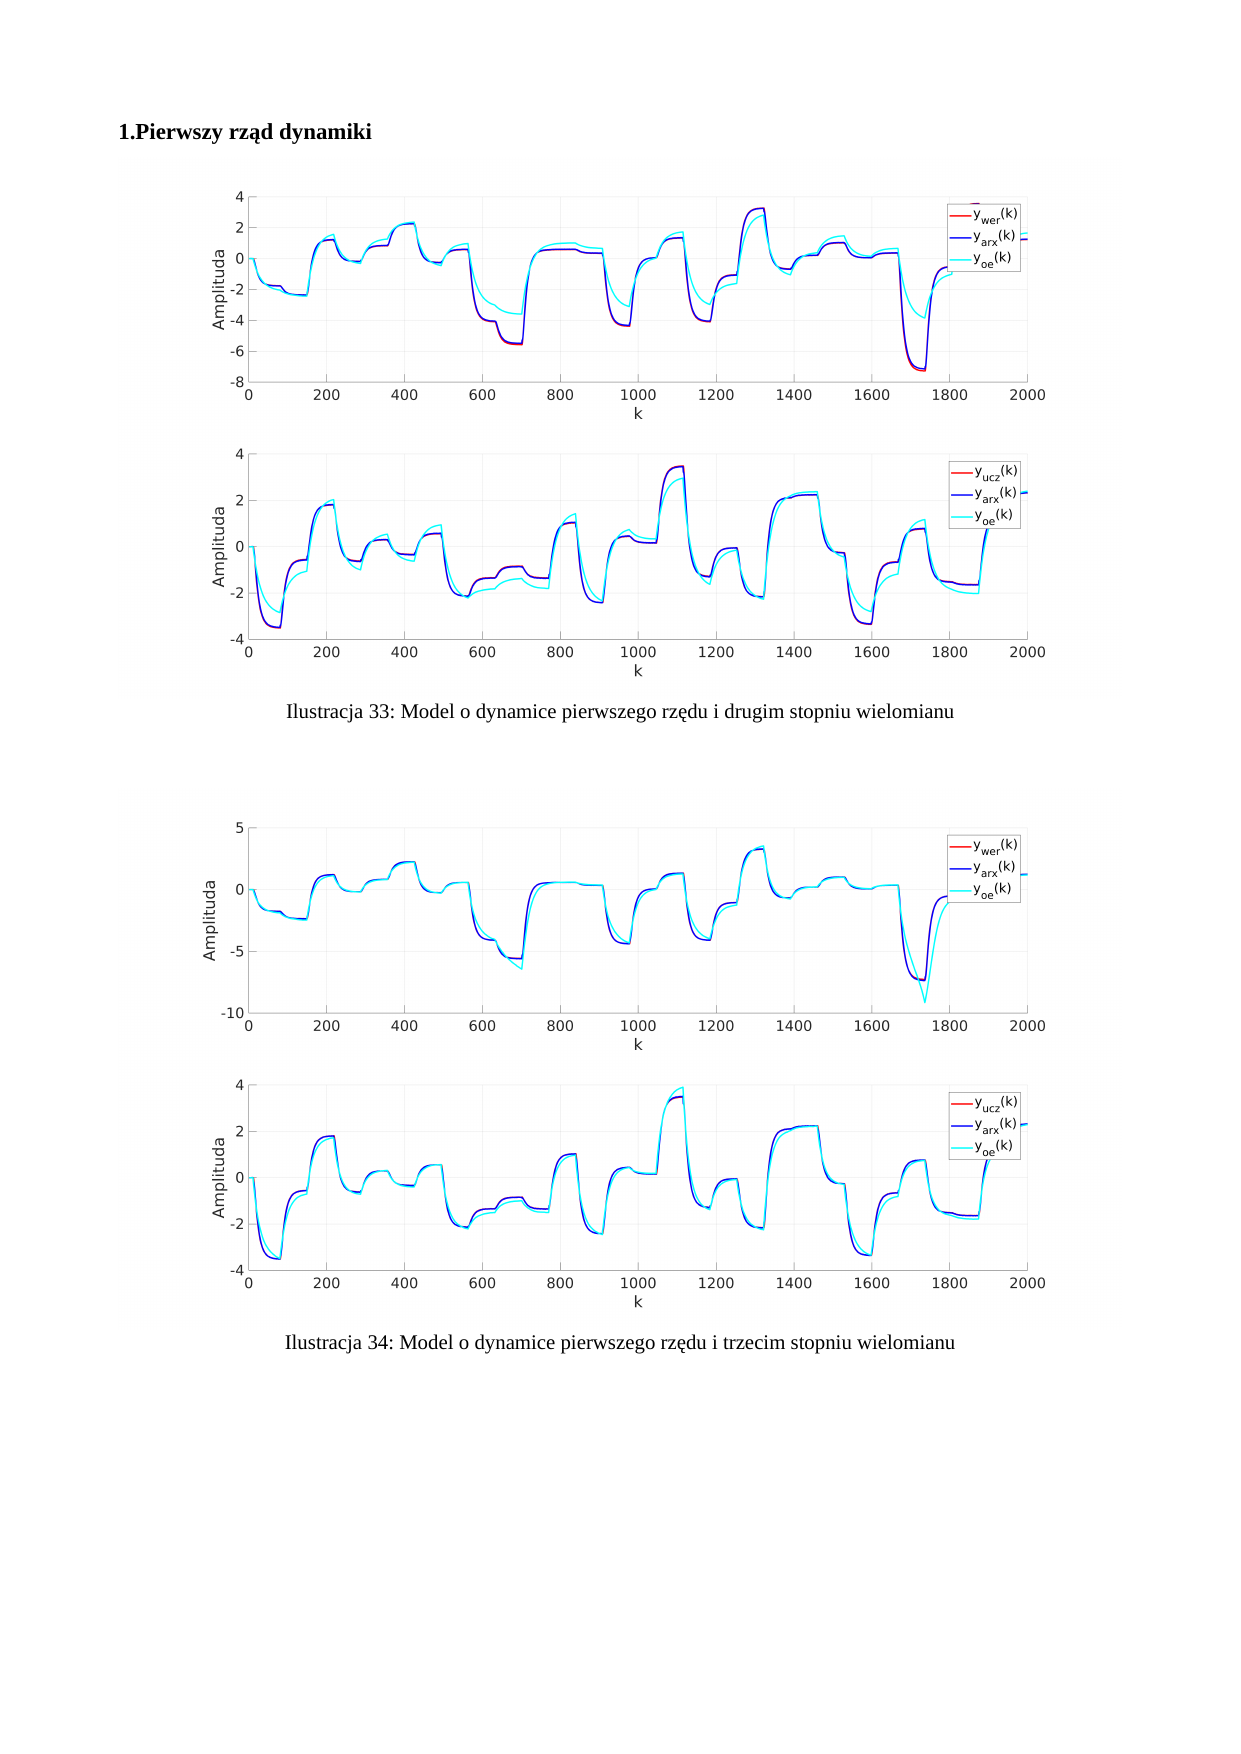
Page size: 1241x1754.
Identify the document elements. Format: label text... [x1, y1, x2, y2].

picture [118, 788, 1123, 1330]
text 1.Pierwszy rząd dynamiki [118, 118, 1122, 144]
text Ilustracja 33: Model o dynamice pierwszego rzędu i drugim stopniu wielomianu [118, 699, 1122, 723]
text Ilustracja 34: Model o dynamice pierwszego rzędu i trzecim stopniu wielomianu [118, 1330, 1122, 1354]
picture [118, 157, 1123, 699]
